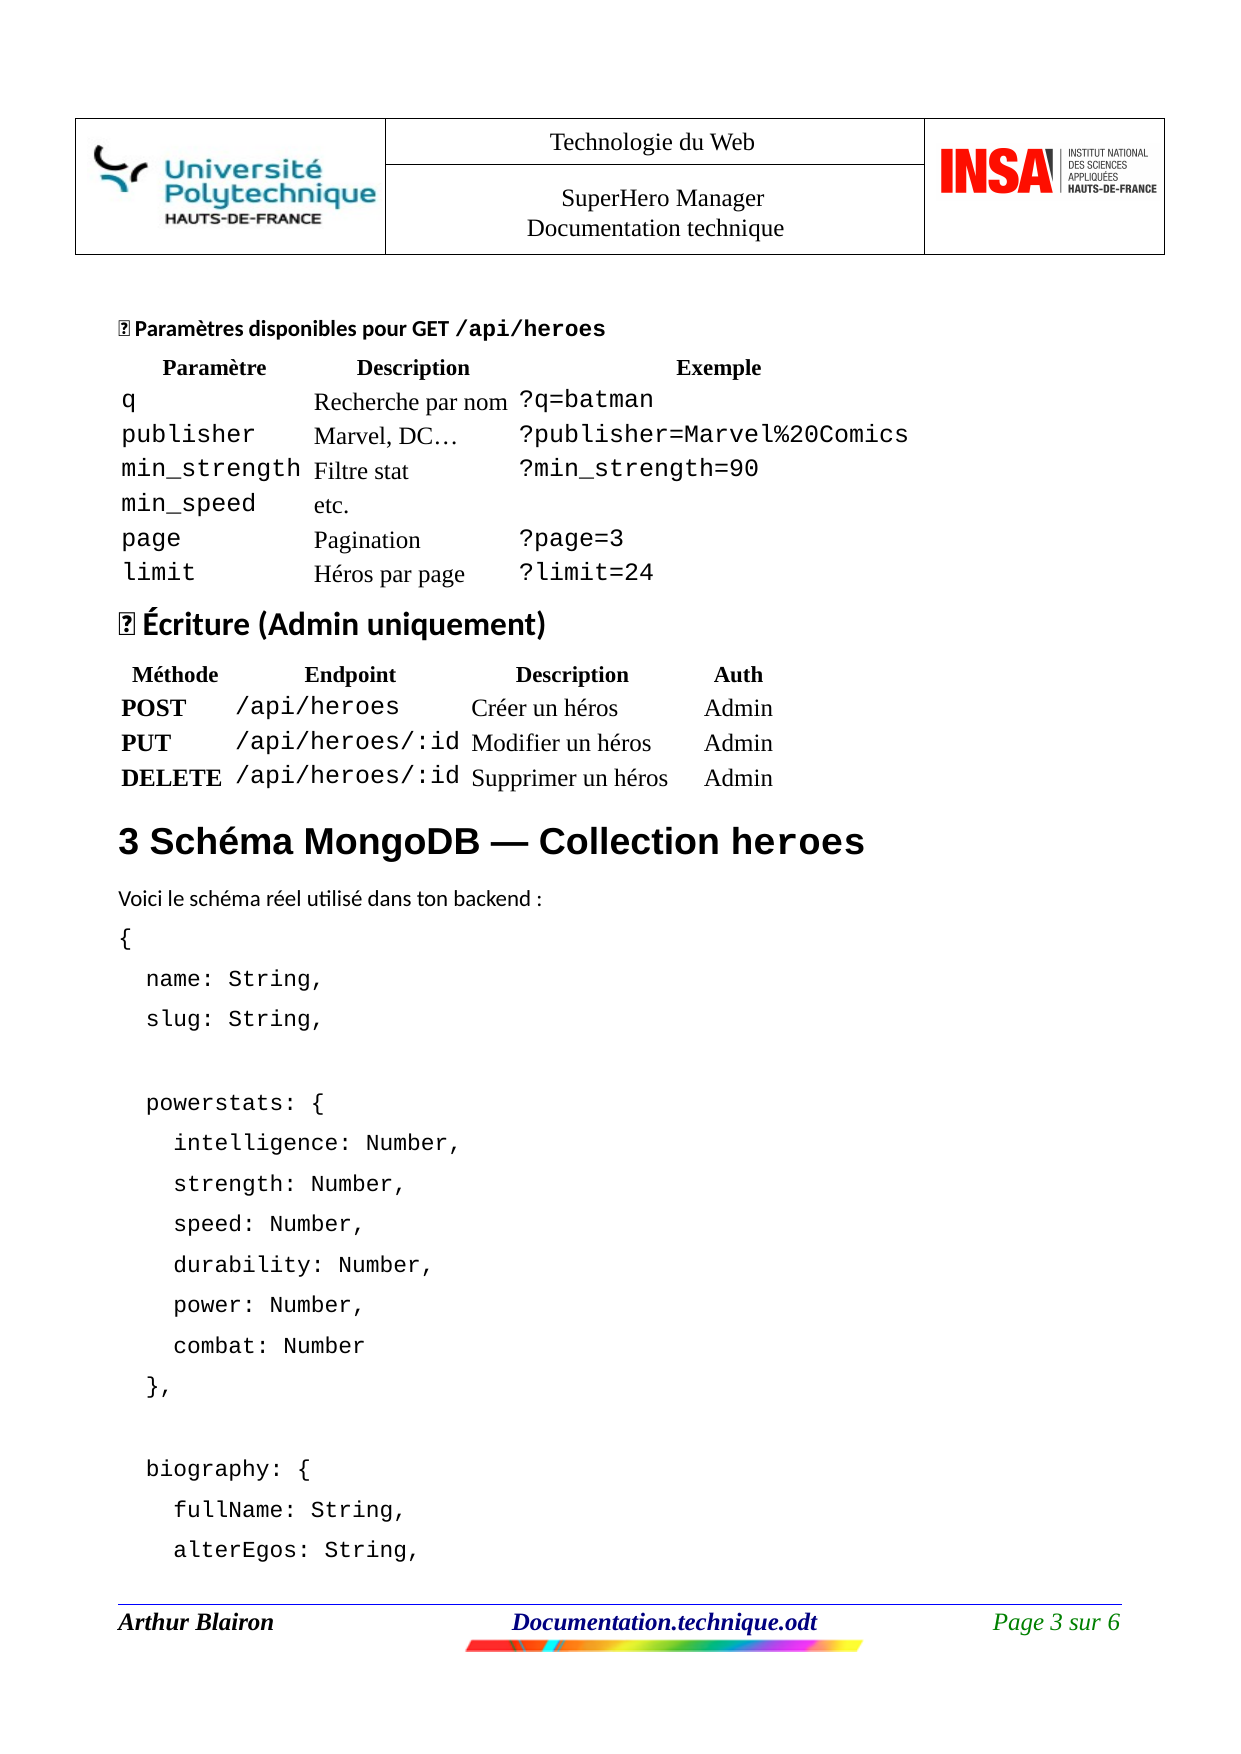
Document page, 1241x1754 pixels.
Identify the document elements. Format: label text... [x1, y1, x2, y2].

text Voici le schéma réel utilisé dans ton backend : [118, 884, 1122, 912]
subtitle ✨ Paramètres disponibles pour GET /api/heroes [118, 314, 1122, 343]
table_cell Créer un héros [468, 691, 676, 725]
text { [118, 927, 1122, 953]
picture [936, 143, 1161, 201]
table_header Description [311, 351, 516, 384]
text slug: String, [118, 1008, 1122, 1034]
table_cell POST [118, 691, 232, 725]
table_cell /api/heroes [232, 691, 468, 725]
table_cell [516, 488, 922, 522]
table_cell publisher [118, 418, 311, 453]
table_header Description [468, 658, 676, 691]
table_header Méthode [118, 658, 232, 691]
table_cell Filtre stat [311, 453, 516, 487]
table_cell Marvel, DC… [311, 418, 516, 453]
text strength: Number, [118, 1172, 1122, 1198]
table_cell ?page=3 [516, 522, 922, 557]
table_header Endpoint [232, 658, 468, 691]
table_cell Supprimer un héros [468, 760, 676, 794]
table_cell 🔐 Admin [676, 725, 801, 760]
table_cell /api/heroes/:id [232, 725, 468, 760]
table_header Exemple [516, 351, 922, 384]
table_header Auth [676, 658, 801, 691]
table_cell 🔐 Admin [676, 760, 801, 794]
table_cell Pagination [311, 522, 516, 557]
picture [87, 126, 383, 247]
table_cell 🔐 Admin [676, 691, 801, 725]
table_cell q [118, 384, 311, 418]
text speed: Number, [118, 1212, 1122, 1238]
text durability: Number, [118, 1253, 1122, 1279]
text powerstats: { [118, 1091, 1122, 1117]
table_header Paramètre [118, 351, 311, 384]
table_cell PUT [118, 725, 232, 760]
text intelligence: Number, [118, 1131, 1122, 1157]
table_cell Modifier un héros [468, 725, 676, 760]
text }, [118, 1374, 1122, 1401]
table_cell limit [118, 557, 311, 591]
subtitle 3 Schéma MongoDB — Collection heroes [118, 819, 1122, 866]
table_cell Recherche par nom [311, 384, 516, 418]
table_cell page [118, 522, 311, 557]
table_cell Héros par page [311, 557, 516, 591]
picture [463, 1639, 864, 1652]
table_cell ?limit=24 [516, 557, 922, 591]
table_cell ?min_strength=90 [516, 453, 922, 487]
text fullName: String, [118, 1498, 1122, 1524]
text combat: Number [118, 1334, 1122, 1360]
text biography: { [118, 1458, 1122, 1484]
table_cell etc. [311, 488, 516, 522]
table_cell ?q=batman [516, 384, 922, 418]
text alterEgos: String, [118, 1539, 1122, 1565]
table_cell min_speed [118, 488, 311, 522]
text name: String, [118, 967, 1122, 993]
table_cell /api/heroes/:id [232, 760, 468, 794]
text power: Number, [118, 1293, 1122, 1319]
table_cell ?publisher=Marvel%20Comics [516, 418, 922, 453]
table_cell DELETE [118, 760, 232, 794]
subtitle 🔧 Écriture (Admin uniquement) [118, 603, 1122, 644]
table_cell min_strength [118, 453, 311, 487]
